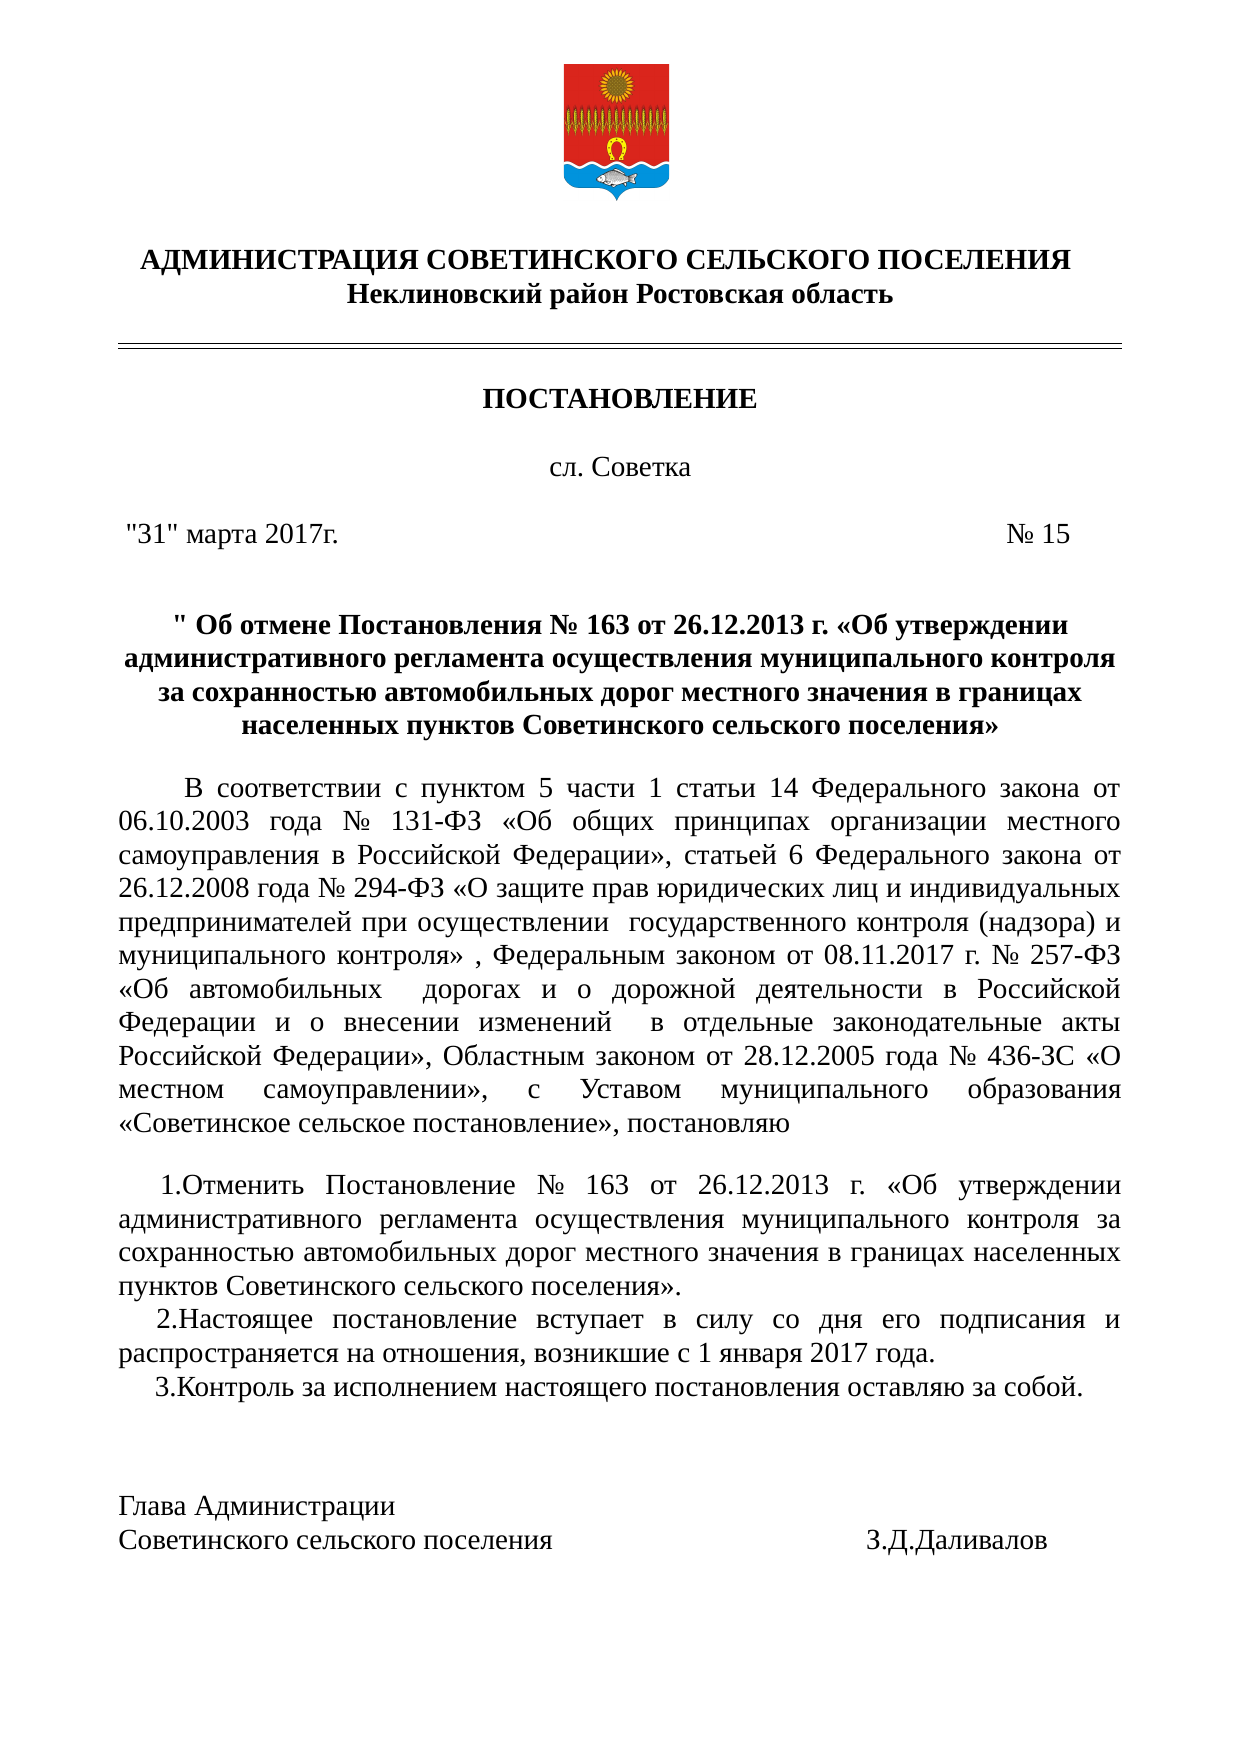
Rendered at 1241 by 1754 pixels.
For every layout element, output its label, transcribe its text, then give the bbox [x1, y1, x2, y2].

text " Об отмене Постановления № 163 от 26.12.2013 г. «Об утверждении административного регламента осуществления муниципального контроля за сохранностью автомобильных дорог местного значения в границах населенных пунктов Советинского сельского поселения» [118, 607, 1122, 741]
text В соответствии с пунктом 5 части 1 статьи 14 Федерального закона от 06.10.2003 года № 131-ФЗ «Об общих принципах организации местного самоуправления в Российской Федерации», статьей 6 Федерального закона от 26.12.2008 года № 294-ФЗ «О защите прав юридических лиц и индивидуальных предпринимателей при осуществлении государственного контроля (надзора) и муниципального контроля» , Федеральным законом от 08.11.2017 г. № 257-ФЗ «Об автомобильных дорогах и о дорожной деятельности в Российской Федерации и о внесении изменений в отдельные законодательные акты Российской Федерации», Областным законом от 28.12.2005 года № 436-ЗС «О местном самоуправлении», с Уставом муниципального образования «Советинское сельское постановление», постановляю [118, 770, 1122, 1139]
text сл. Советка [118, 449, 1122, 482]
text Советинского сельского поселения З.Д.Даливалов [118, 1522, 1122, 1556]
text АДМИНИСТРАЦИЯ СОВЕТИНСКОГО СЕЛЬСКОГО ПОСЕЛЕНИЯ [118, 242, 1122, 276]
picture [597, 169, 636, 186]
picture [563, 178, 670, 201]
text 2.Настоящее постановление вступает в силу со дня его подписания и распространяется на отношения, возникшие с 1 января 2017 года. [118, 1302, 1122, 1369]
text 1.Отменить Постановление № 163 от 26.12.2013 г. «Об утверждении административного регламента осуществления муниципального контроля за сохранностью автомобильных дорог местного значения в границах населенных пунктов Советинского сельского поселения». [118, 1167, 1122, 1302]
text [118, 344, 1122, 348]
text ПОСТАНОВЛЕНИЕ [118, 382, 1122, 415]
text Неклиновский район Ростовская область [118, 276, 1122, 343]
text 3.Контроль за исполнением настоящего постановления оставляю за собой. [118, 1369, 1122, 1402]
text "31" марта 2017г. № 15 [118, 516, 1122, 549]
picture [563, 64, 670, 168]
text Глава Администрации [118, 1488, 1122, 1522]
